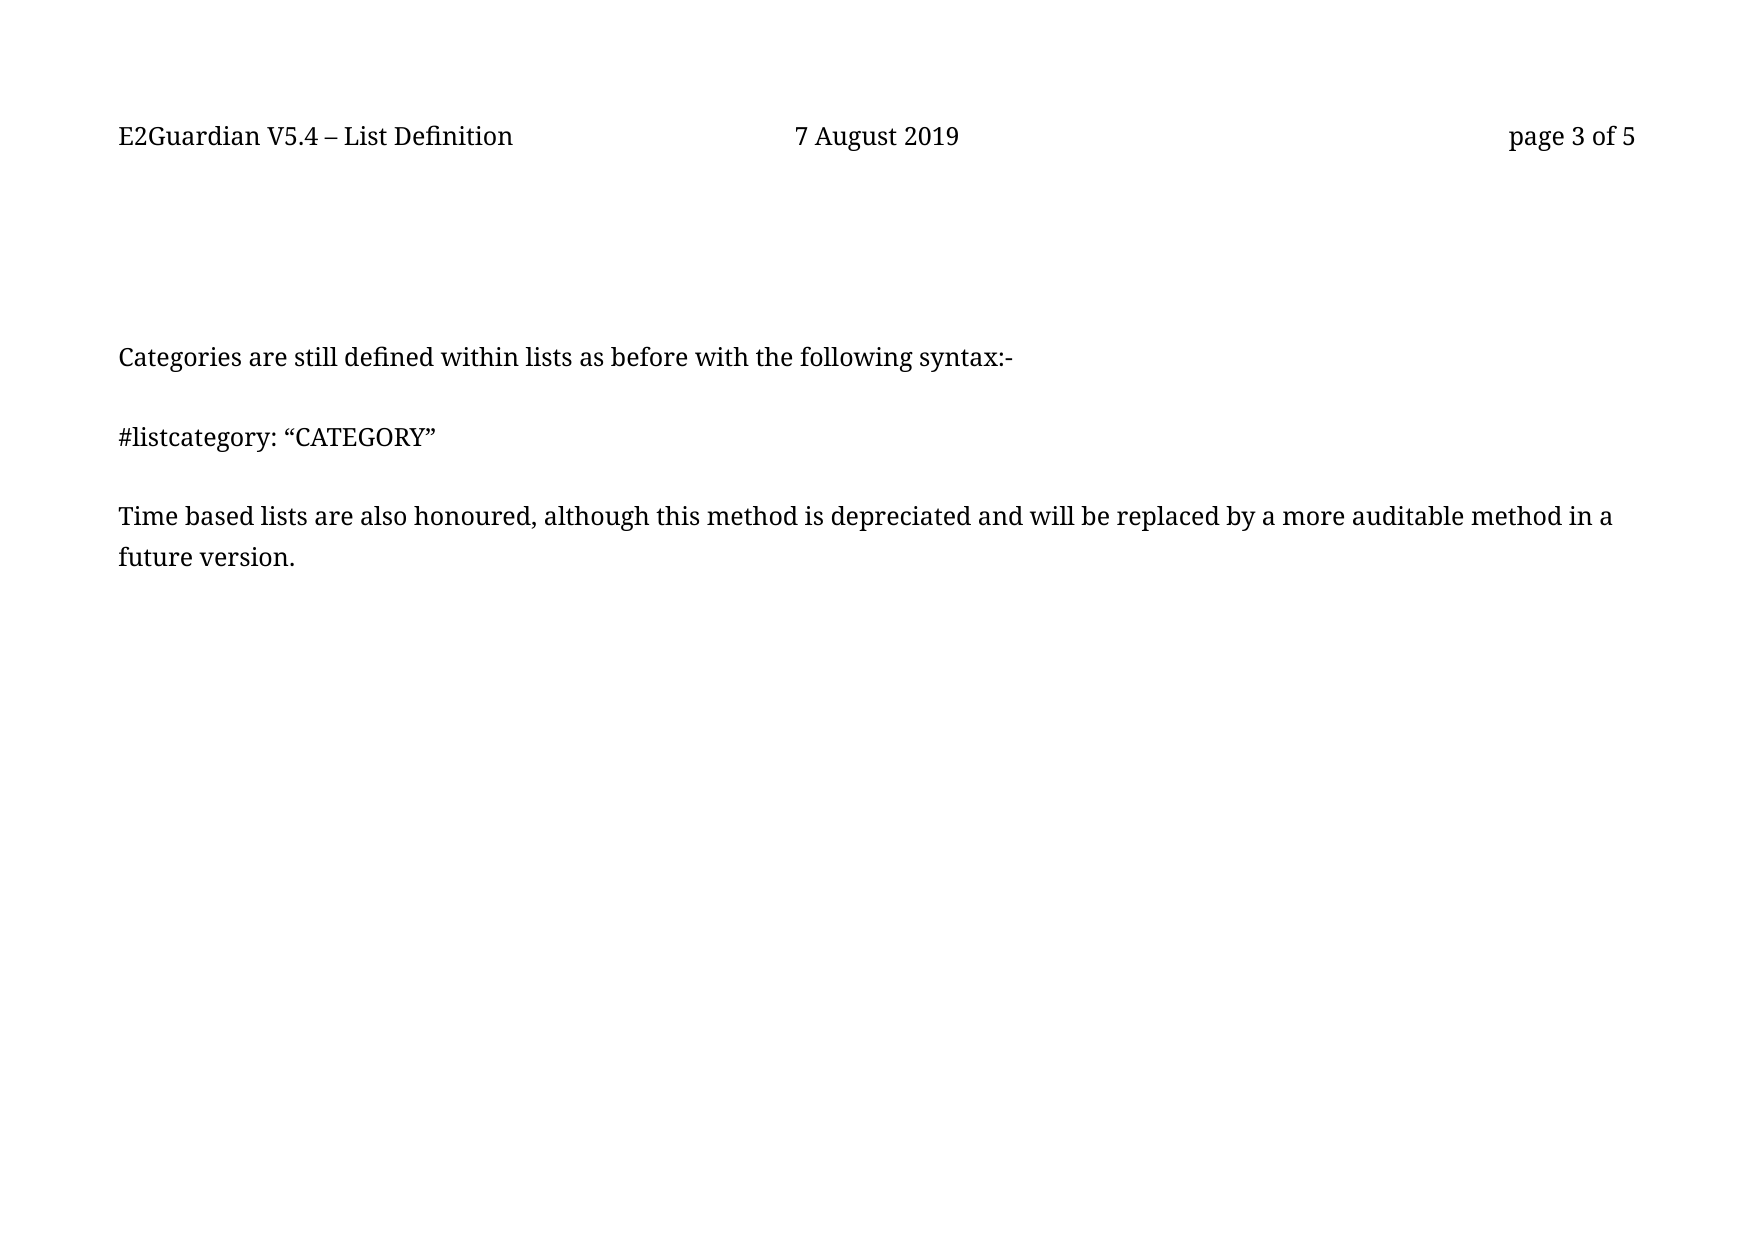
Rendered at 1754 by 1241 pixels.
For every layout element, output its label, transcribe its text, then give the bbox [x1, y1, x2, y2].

text Time based lists are also honoured, although this method is depreciated and will be replaced by a more auditable method in a future version. [118, 498, 1636, 573]
text Categories are still defined within lists as before with the following syntax:- [118, 340, 1636, 374]
text #listcategory: “CATEGORY” [118, 419, 1636, 453]
